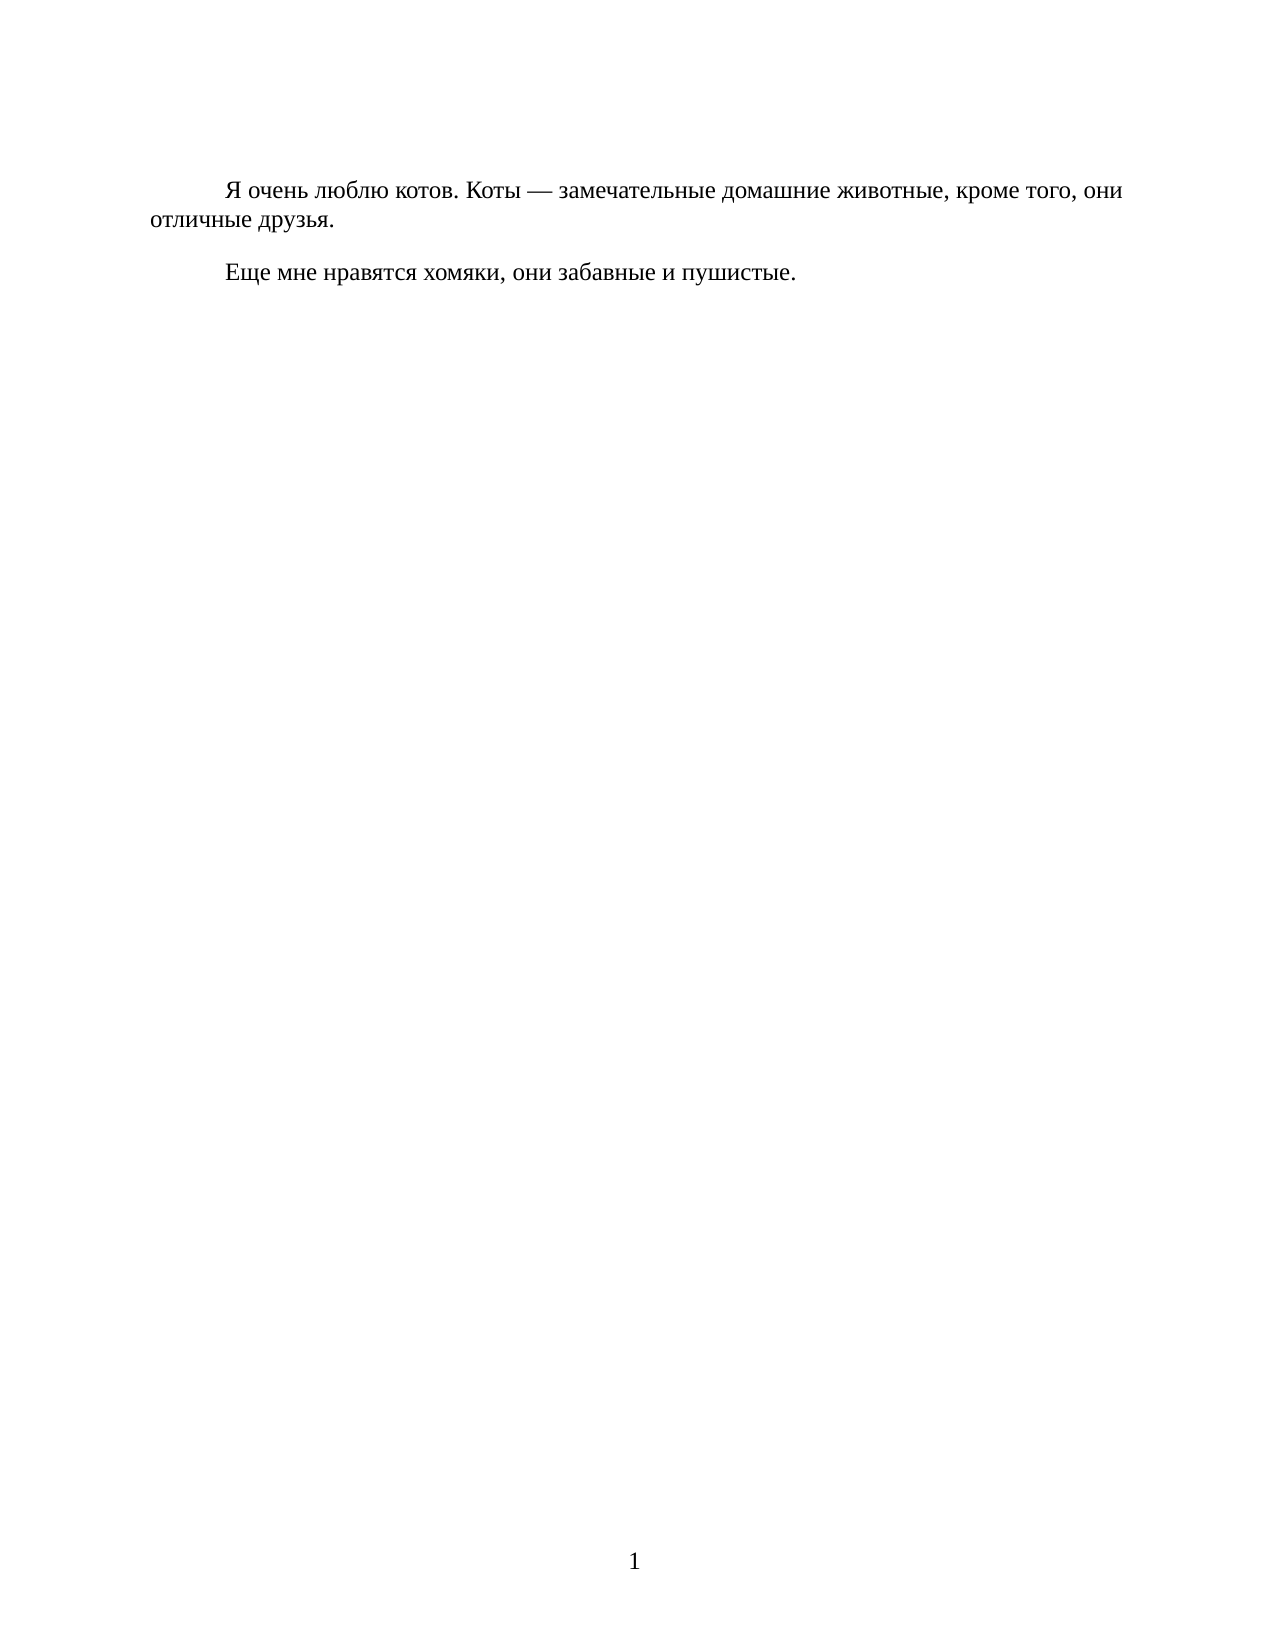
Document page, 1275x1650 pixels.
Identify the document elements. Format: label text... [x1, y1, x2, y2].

subtitle Еще мне нравятся хомяки, они забавные и пушистые. [150, 257, 1125, 286]
subtitle Я очень люблю котов. Коты — замечательные домашние животные, кроме того, они отличные друзья. [150, 175, 1125, 232]
